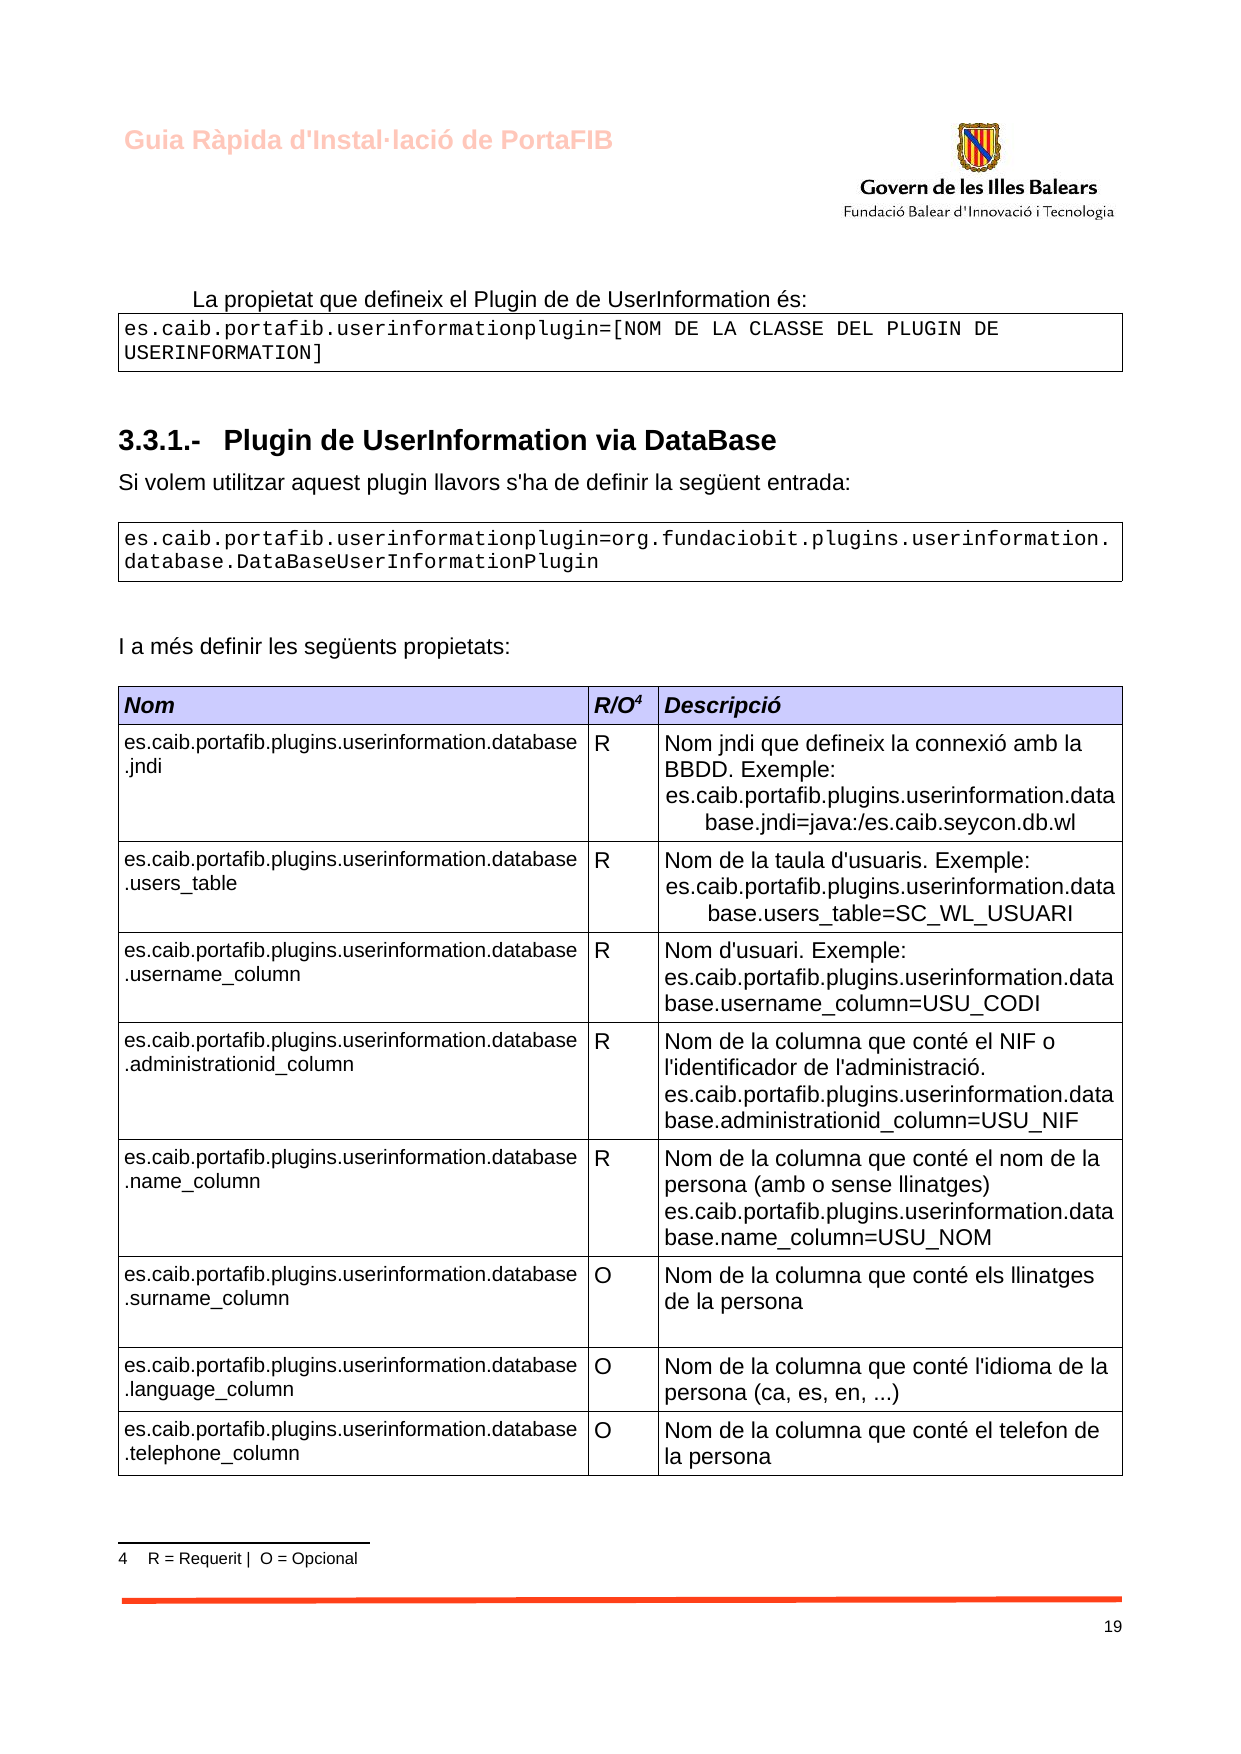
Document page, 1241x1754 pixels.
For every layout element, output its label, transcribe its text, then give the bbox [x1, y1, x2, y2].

table_header R/O [589, 687, 658, 724]
table_cell R [589, 1023, 658, 1139]
table_cell es.caib.portafib.plugins.userinformation.database.language_column [119, 1348, 588, 1411]
table_cell Nom de la columna que conté el NIF o l'identificador de l'administració. es.caib.portafib.plugins.userinformation.database.administrationid_column=USU_NIF [659, 1023, 1122, 1139]
table_cell es.caib.portafib.plugins.userinformation.database.name_column [119, 1140, 588, 1256]
table_cell Nom de la columna que conté l'idioma de la persona (ca, es, en, ...) [659, 1348, 1122, 1411]
table_header es.caib.portafib.userinformationplugin=org.fundaciobit.plugins.userinformation.database.DataBaseUserInformationPlugin [119, 523, 1122, 581]
table_header es.caib.portafib.userinformationplugin=[NOM DE LA CLASSE DEL PLUGIN DE USERINFORMATION] [119, 314, 1122, 371]
table_cell es.caib.portafib.plugins.userinformation.database.jndi [119, 725, 588, 841]
table_cell O [589, 1412, 658, 1475]
text I a més definir les següents propietats: [118, 633, 1122, 660]
table_cell es.caib.portafib.plugins.userinformation.database.users_table [119, 842, 588, 932]
subtitle Plugin de UserInformation via DataBase [118, 423, 1122, 456]
table_cell R [589, 725, 658, 841]
picture [840, 123, 1117, 220]
table_cell Nom de la taula d'usuaris. Exemple: es.caib.portafib.plugins.userinformation.database.users_table=SC_WL_USUARI [659, 842, 1122, 932]
table_cell R [589, 933, 658, 1022]
table_cell R [589, 1140, 658, 1256]
table_cell es.caib.portafib.plugins.userinformation.database.surname_column [119, 1257, 588, 1347]
table_cell Nom jndi que defineix la connexió amb la BBDD. Exemple: es.caib.portafib.plugins.userinformation.database.jndi=java:/es.caib.seycon.db.wl [659, 725, 1122, 841]
table_header Nom [119, 687, 588, 724]
table_cell O [589, 1348, 658, 1411]
text Si volem utilitzar aquest plugin llavors s'ha de definir la següent entrada: [118, 469, 1122, 495]
table_cell O [589, 1257, 658, 1347]
table_cell R [589, 842, 658, 932]
table_cell es.caib.portafib.plugins.userinformation.database.telephone_column [119, 1412, 588, 1475]
table_cell Nom d'usuari. Exemple: es.caib.portafib.plugins.userinformation.database.username_column=USU_CODI [659, 933, 1122, 1022]
table_cell es.caib.portafib.plugins.userinformation.database.administrationid_column [119, 1023, 588, 1139]
table_cell Nom de la columna que conté el telefon de la persona [659, 1412, 1122, 1475]
table_cell es.caib.portafib.plugins.userinformation.database.username_column [119, 933, 588, 1022]
text La propietat que defineix el Plugin de de UserInformation és: [118, 286, 1122, 313]
table_header Descripció [659, 687, 1122, 724]
table_cell Nom de la columna que conté els llinatges de la persona [659, 1257, 1122, 1347]
table_cell Nom de la columna que conté el nom de la persona (amb o sense llinatges) es.caib.portafib.plugins.userinformation.database.name_column=USU_NOM [659, 1140, 1122, 1256]
